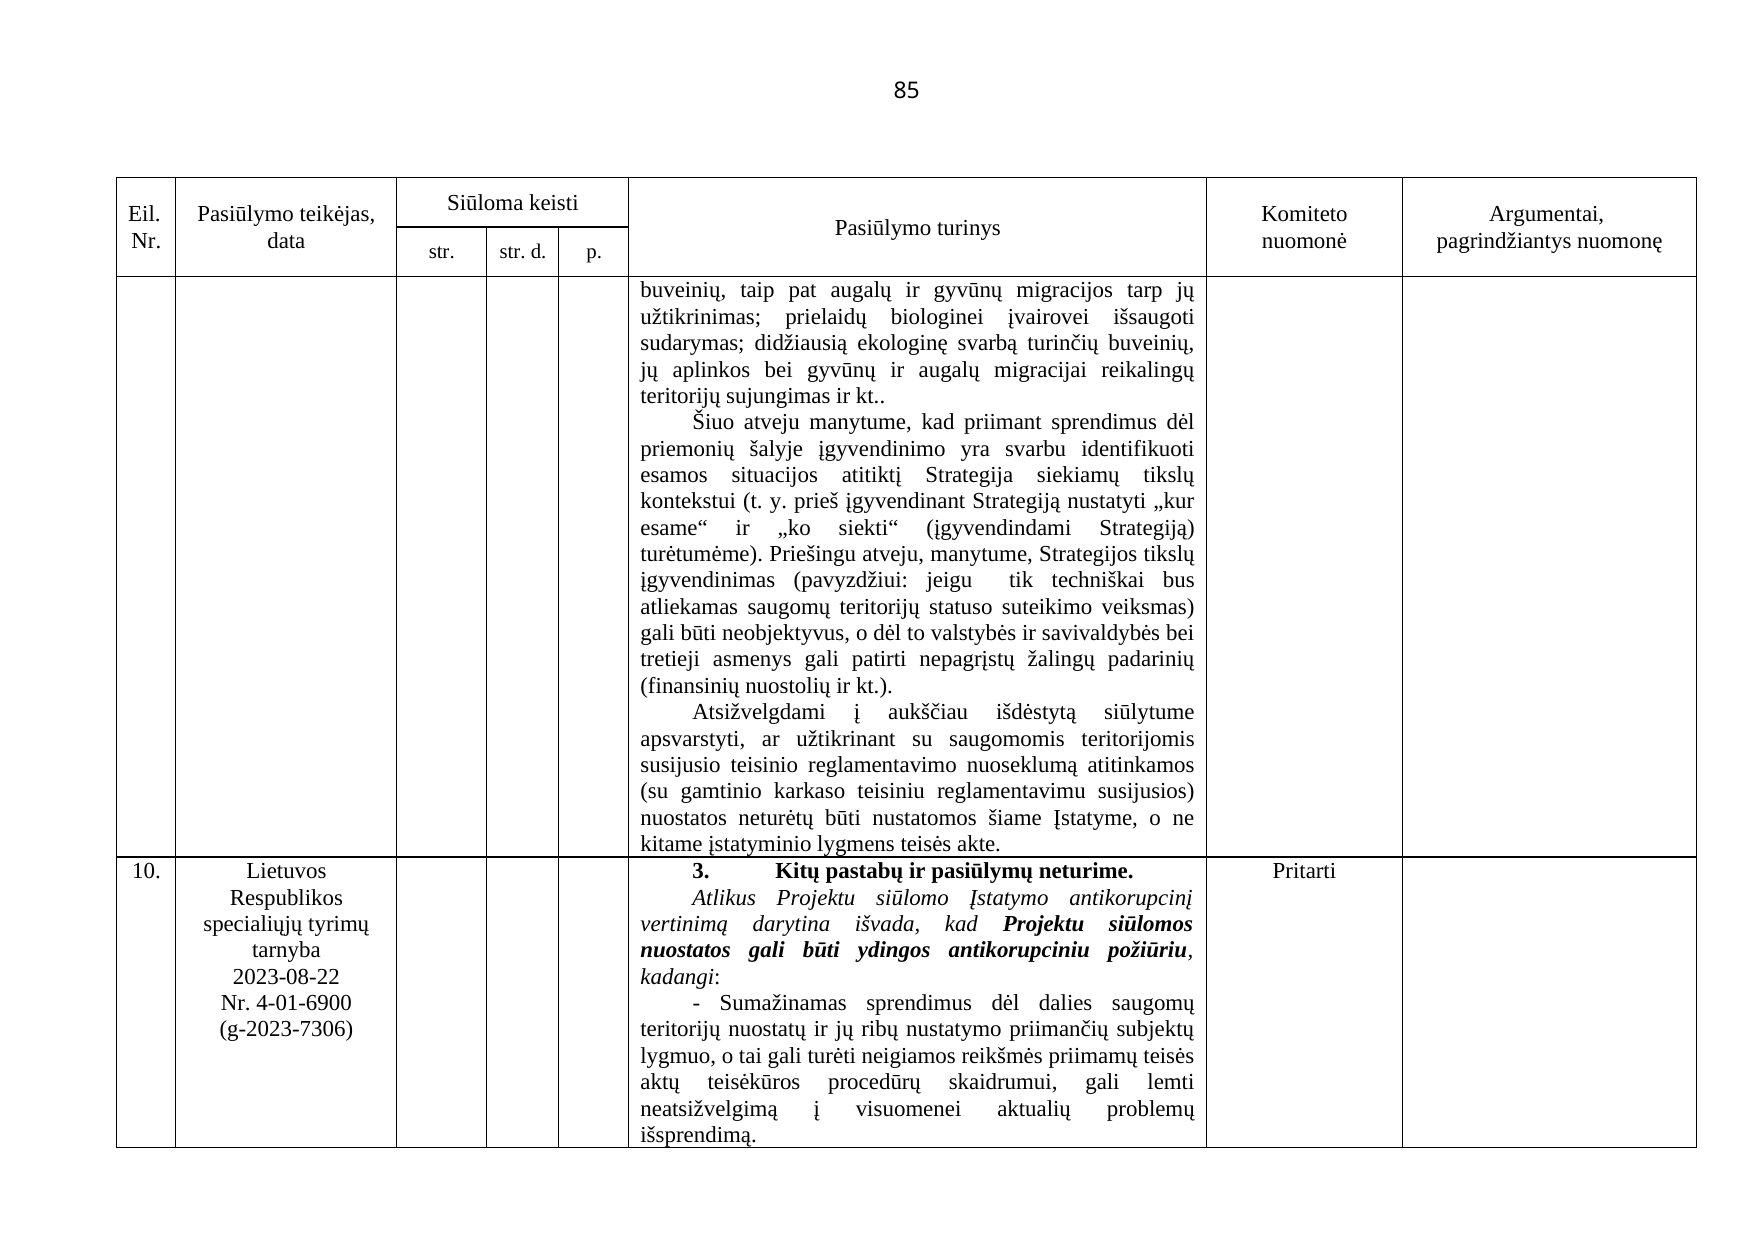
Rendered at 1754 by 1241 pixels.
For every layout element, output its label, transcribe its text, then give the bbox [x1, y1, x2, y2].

table_cell [1207, 277, 1402, 856]
table_header Eil. Nr. [117, 178, 175, 276]
table_cell Pritarti [1207, 858, 1402, 1147]
table_header Argumentai, pagrindžiantys nuomonę [1403, 178, 1696, 276]
table_cell [176, 277, 396, 856]
table_cell buveinių, taip pat augalų ir gyvūnų migracijos tarp jų užtikrinimas; prielaidų biologinei įvairovei išsaugoti sudarymas; didžiausią ekologinę svarbą turinčių buveinių, jų aplinkos bei gyvūnų ir augalų migracijai reikalingų teritorijų sujungimas ir kt.. Šiuo atveju manytume, kad priimant sprendimus dėl priemonių šalyje įgyvendinimo yra svarbu identifikuoti esamos situacijos atitiktį Strategija siekiamų tikslų kontekstui (t. y. prieš įgyvendinant Strategiją nustatyti „kur esame“ ir „ko siekti“ (įgyvendindami Strategiją) turėtumėme). Priešingu atveju, manytume, Strategijos tikslų įgyvendinimas (pavyzdžiui: jeigu tik techniškai bus atliekamas saugomų teritorijų statuso suteikimo veiksmas) gali būti neobjektyvus, o dėl to valstybės ir savivaldybės bei tretieji asmenys gali patirti nepagrįstų žalingų padarinių (finansinių nuostolių ir kt.). Atsižvelgdami į aukščiau išdėstytą siūlytume apsvarstyti, ar užtikrinant su saugomomis teritorijomis susijusio teisinio reglamentavimo nuoseklumą atitinkamos (su gamtinio karkaso teisiniu reglamentavimu susijusios) nuostatos neturėtų būti nustatomos šiame Įstatyme, o ne kitame įstatyminio lygmens teisės akte. [629, 277, 1206, 856]
table_header Komiteto nuomonė [1207, 178, 1402, 276]
table_cell 10. [117, 858, 175, 1147]
table_cell [397, 277, 486, 856]
table_cell p. [559, 228, 628, 276]
table_cell [487, 858, 558, 1147]
table_cell [117, 277, 175, 856]
table_cell [559, 858, 628, 1147]
table_cell [1403, 858, 1696, 1147]
table_cell Kitų pastabų ir pasiūlymų neturime. Atlikus Projektu siūlomo Įstatymo antikorupcinį vertinimą darytina išvada, kad Projektu siūlomos nuostatos gali būti ydingos antikorupciniu požiūriu, kadangi: - Sumažinamas sprendimus dėl dalies saugomų teritorijų nuostatų ir jų ribų nustatymo priimančių subjektų lygmuo, o tai gali turėti neigiamos reikšmės priimamų teisės aktų teisėkūros procedūrų skaidrumui, gali lemti neatsižvelgimą į visuomenei aktualių problemų išsprendimą. [629, 858, 1206, 1147]
table_cell str. d. [487, 228, 558, 276]
table_header Pasiūlymo teikėjas, data [176, 178, 396, 276]
table_cell [559, 277, 628, 856]
table_cell [1403, 277, 1696, 856]
table_cell [397, 858, 486, 1147]
table_cell Lietuvos Respublikos specialiųjų tyrimų tarnyba 2023-08-22 Nr. 4-01-6900 (g-2023-7306) [176, 858, 396, 1147]
table_header Siūloma keisti [397, 178, 628, 226]
table_header Pasiūlymo turinys [629, 178, 1206, 276]
table_cell str. [397, 228, 486, 276]
table_cell [487, 277, 558, 856]
